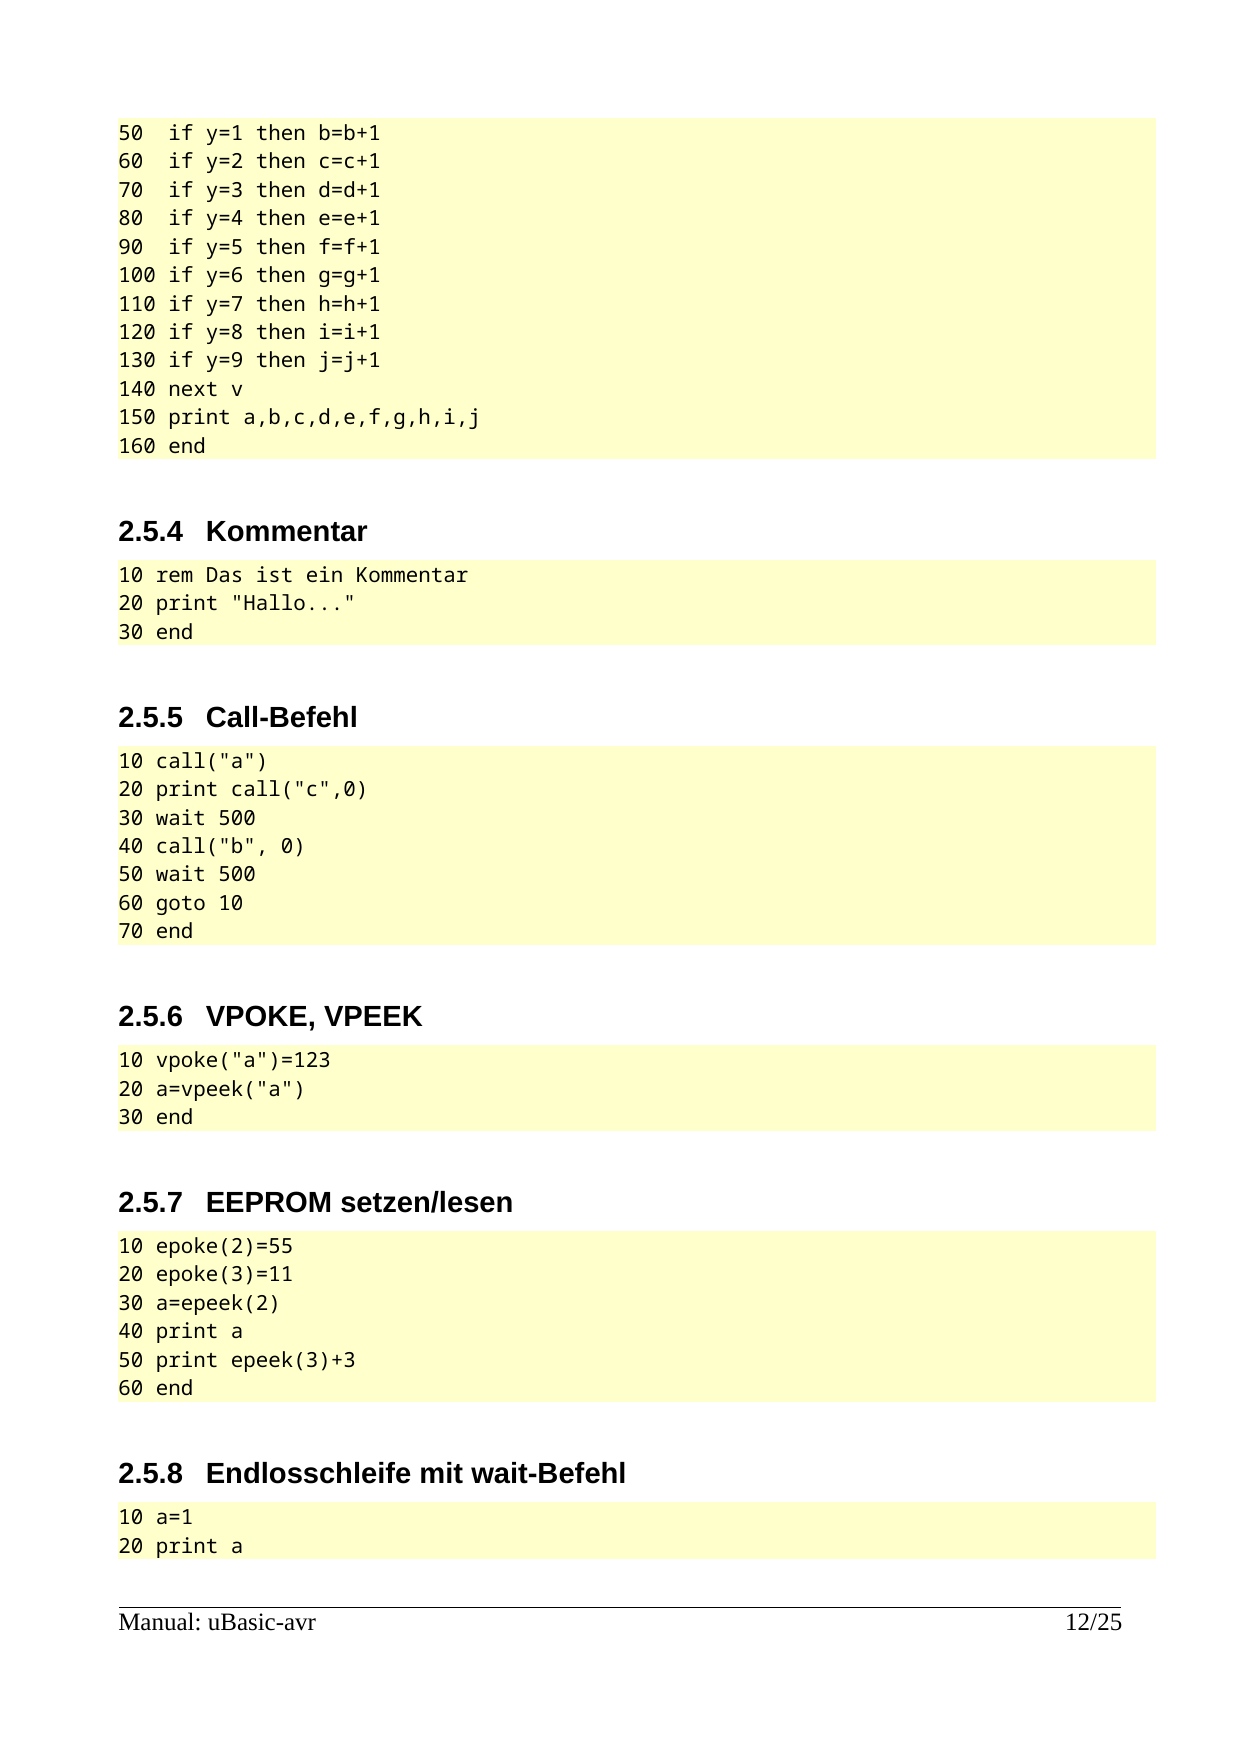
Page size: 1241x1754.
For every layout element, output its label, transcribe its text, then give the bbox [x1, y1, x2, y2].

text 60 if y=2 then c=c+1 [118, 147, 1156, 175]
text 10 call("a") [118, 746, 1156, 774]
text 130 if y=9 then j=j+1 [118, 346, 1156, 374]
text 70 if y=3 then d=d+1 [118, 175, 1156, 203]
text 150 print a,b,c,d,e,f,g,h,i,j [118, 402, 1156, 431]
text 20 print call("c",0) [118, 774, 1156, 803]
text 30 end [118, 617, 1156, 645]
text 50 print epeek(3)+3 [118, 1345, 1156, 1373]
subtitle EEPROM setzen/lesen [118, 1185, 1156, 1219]
text 60 end [118, 1373, 1156, 1402]
text 160 end [118, 431, 1156, 459]
text 80 if y=4 then e=e+1 [118, 203, 1156, 232]
text 20 a=vpeek("a") [118, 1074, 1156, 1102]
text 30 end [118, 1102, 1156, 1131]
text 110 if y=7 then h=h+1 [118, 289, 1156, 317]
text 40 call("b", 0) [118, 831, 1156, 859]
text 90 if y=5 then f=f+1 [118, 232, 1156, 260]
text 40 print a [118, 1316, 1156, 1345]
text 30 wait 500 [118, 803, 1156, 831]
subtitle Endlosschleife mit wait-Befehl [118, 1456, 1156, 1490]
text 100 if y=6 then g=g+1 [118, 260, 1156, 289]
text 60 goto 10 [118, 888, 1156, 916]
text 20 print a [118, 1531, 1156, 1559]
subtitle Kommentar [118, 514, 1156, 547]
text 140 next v [118, 374, 1156, 402]
text 30 a=epeek(2) [118, 1288, 1156, 1316]
text 50 wait 500 [118, 859, 1156, 888]
text 120 if y=8 then i=i+1 [118, 317, 1156, 346]
subtitle VPOKE, VPEEK [118, 999, 1156, 1033]
text 10 epoke(2)=55 [118, 1231, 1156, 1259]
text 10 vpoke("a")=123 [118, 1045, 1156, 1074]
text 20 epoke(3)=11 [118, 1259, 1156, 1288]
text 70 end [118, 916, 1156, 945]
text 50 if y=1 then b=b+1 [118, 118, 1156, 147]
text 20 print "Hallo..." [118, 588, 1156, 617]
subtitle Call-Befehl [118, 700, 1156, 733]
text 10 a=1 [118, 1502, 1156, 1531]
text 10 rem Das ist ein Kommentar [118, 560, 1156, 588]
